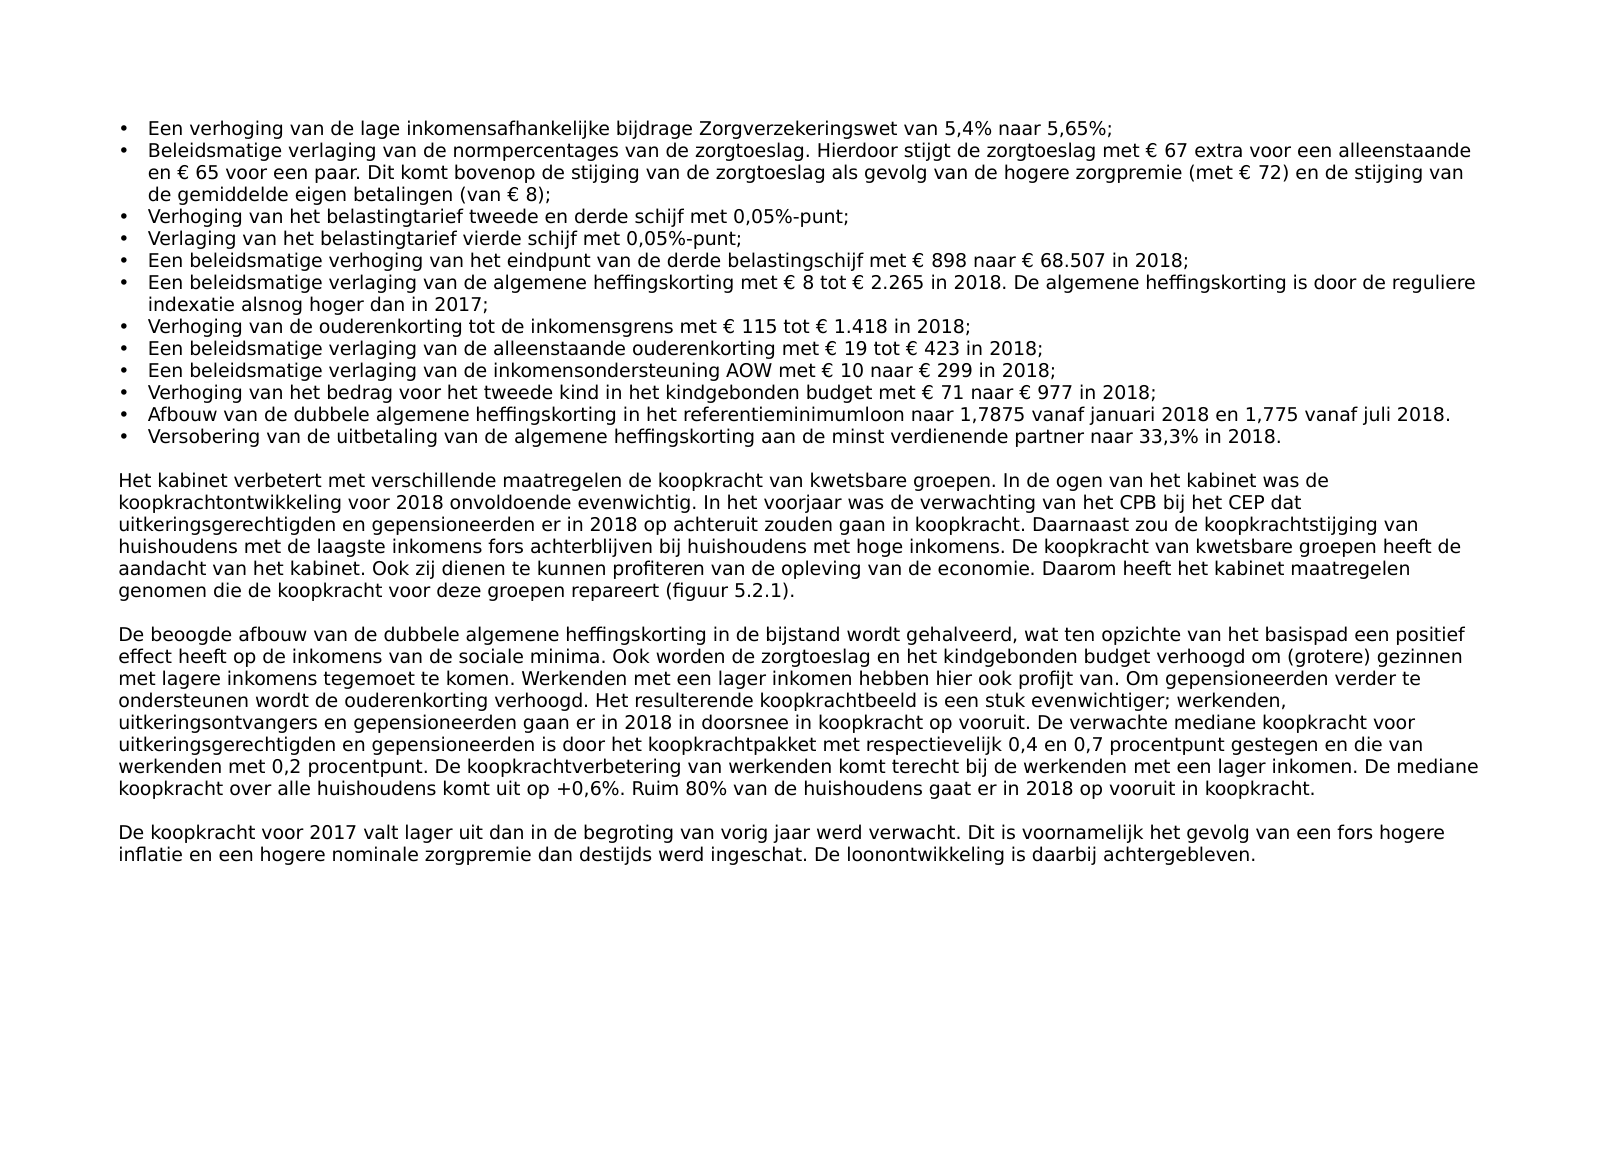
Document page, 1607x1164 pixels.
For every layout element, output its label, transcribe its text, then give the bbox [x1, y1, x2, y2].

text • Beleidsmatige verlaging van de normpercentages van de zorgtoeslag. Hierdoor stijgt de zorgtoeslag met € 67 extra voor een alleenstaande en € 65 voor een paar. Dit komt bovenop de stijging van de zorgtoeslag als gevolg van de hogere zorgpremie (met € 72) en de stijging van de gemiddelde eigen betalingen (van € 8); [118, 140, 1488, 206]
text De beoogde afbouw van de dubbele algemene heffingskorting in de bijstand wordt gehalveerd, wat ten opzichte van het basispad een positief effect heeft op de inkomens van de sociale minima. Ook worden de zorgtoeslag en het kindgebonden budget verhoogd om (grotere) gezinnen met lagere inkomens tegemoet te komen. Werkenden met een lager inkomen hebben hier ook profijt van. Om gepensioneerden verder te ondersteunen wordt de ouderenkorting verhoogd. Het resulterende koopkrachtbeeld is een stuk evenwichtiger; werkenden, uitkeringsontvangers en gepensioneerden gaan er in 2018 in doorsnee in koopkracht op vooruit. De verwachte mediane koopkracht voor uitkeringsgerechtigden en gepensioneerden is door het koopkrachtpakket met respectievelijk 0,4 en 0,7 procentpunt gestegen en die van werkenden met 0,2 procentpunt. De koopkrachtverbetering van werkenden komt terecht bij de werkenden met een lager inkomen. De mediane koopkracht over alle huishoudens komt uit op +0,6%. Ruim 80% van de huishoudens gaat er in 2018 op vooruit in koopkracht. [118, 624, 1488, 800]
text • Afbouw van de dubbele algemene heffingskorting in het referentieminimumloon naar 1,7875 vanaf januari 2018 en 1,775 vanaf juli 2018. [118, 404, 1488, 426]
text • Een beleidsmatige verlaging van de alleenstaande ouderenkorting met € 19 tot € 423 in 2018; [118, 338, 1488, 360]
text Het kabinet verbetert met verschillende maatregelen de koopkracht van kwetsbare groepen. In de ogen van het kabinet was de koopkrachtontwikkeling voor 2018 onvoldoende evenwichtig. In het voorjaar was de verwachting van het CPB bij het CEP dat uitkeringsgerechtigden en gepensioneerden er in 2018 op achteruit zouden gaan in koopkracht. Daarnaast zou de koopkrachtstijging van huishoudens met de laagste inkomens fors achterblijven bij huishoudens met hoge inkomens. De koopkracht van kwetsbare groepen heeft de aandacht van het kabinet. Ook zij dienen te kunnen profiteren van de opleving van de economie. Daarom heeft het kabinet maatregelen genomen die de koopkracht voor deze groepen repareert (figuur 5.2.1). [118, 470, 1488, 602]
text • Een verhoging van de lage inkomensafhankelijke bijdrage Zorgverzekeringswet van 5,4% naar 5,65%; [118, 118, 1488, 140]
text • Verhoging van het bedrag voor het tweede kind in het kindgebonden budget met € 71 naar € 977 in 2018; [118, 382, 1488, 404]
text • Verlaging van het belastingtarief vierde schijf met 0,05%-punt; [118, 228, 1488, 250]
text • Een beleidsmatige verhoging van het eindpunt van de derde belastingschijf met € 898 naar € 68.507 in 2018; [118, 250, 1488, 272]
text • Een beleidsmatige verlaging van de algemene heffingskorting met € 8 tot € 2.265 in 2018. De algemene heffingskorting is door de reguliere indexatie alsnog hoger dan in 2017; [118, 272, 1488, 316]
text • Versobering van de uitbetaling van de algemene heffingskorting aan de minst verdienende partner naar 33,3% in 2018. [118, 426, 1488, 448]
text • Een beleidsmatige verlaging van de inkomensondersteuning AOW met € 10 naar € 299 in 2018; [118, 360, 1488, 382]
text • Verhoging van het belastingtarief tweede en derde schijf met 0,05%-punt; [118, 206, 1488, 228]
text • Verhoging van de ouderenkorting tot de inkomensgrens met € 115 tot € 1.418 in 2018; [118, 316, 1488, 338]
text De koopkracht voor 2017 valt lager uit dan in de begroting van vorig jaar werd verwacht. Dit is voornamelijk het gevolg van een fors hogere inflatie en een hogere nominale zorgpremie dan destijds werd ingeschat. De loonontwikkeling is daarbij achtergebleven. [118, 822, 1488, 866]
